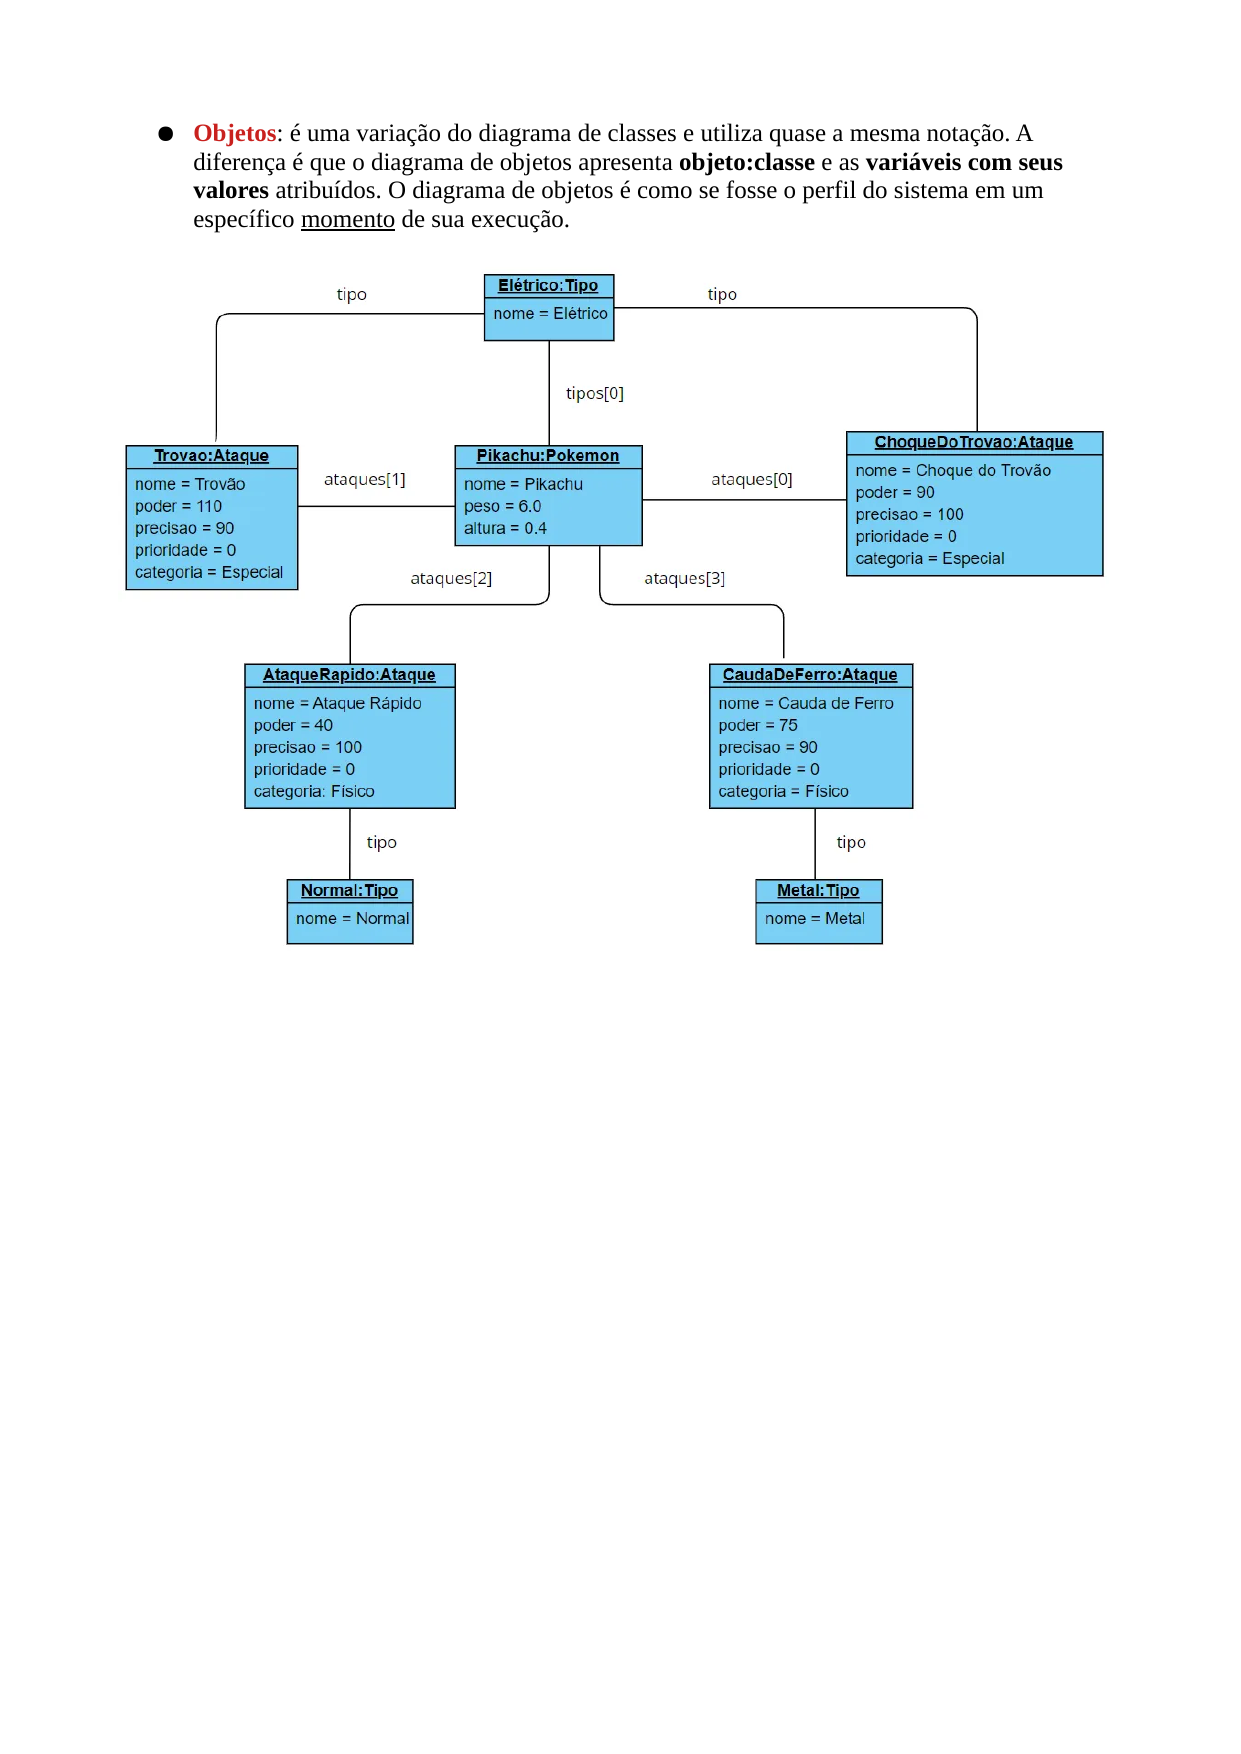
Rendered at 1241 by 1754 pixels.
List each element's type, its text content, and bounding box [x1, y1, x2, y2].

picture [118, 261, 1123, 954]
list Objetos: é uma variação do diagrama de classes e utiliza quase a mesma notação. A diferença é que o diagrama de objetos apresenta objeto:classe e as variáveis com seus valores atribuídos. O diagrama de objetos é como se fosse o perfil do sistema em um específico momento de sua execução. [156, 118, 1122, 233]
